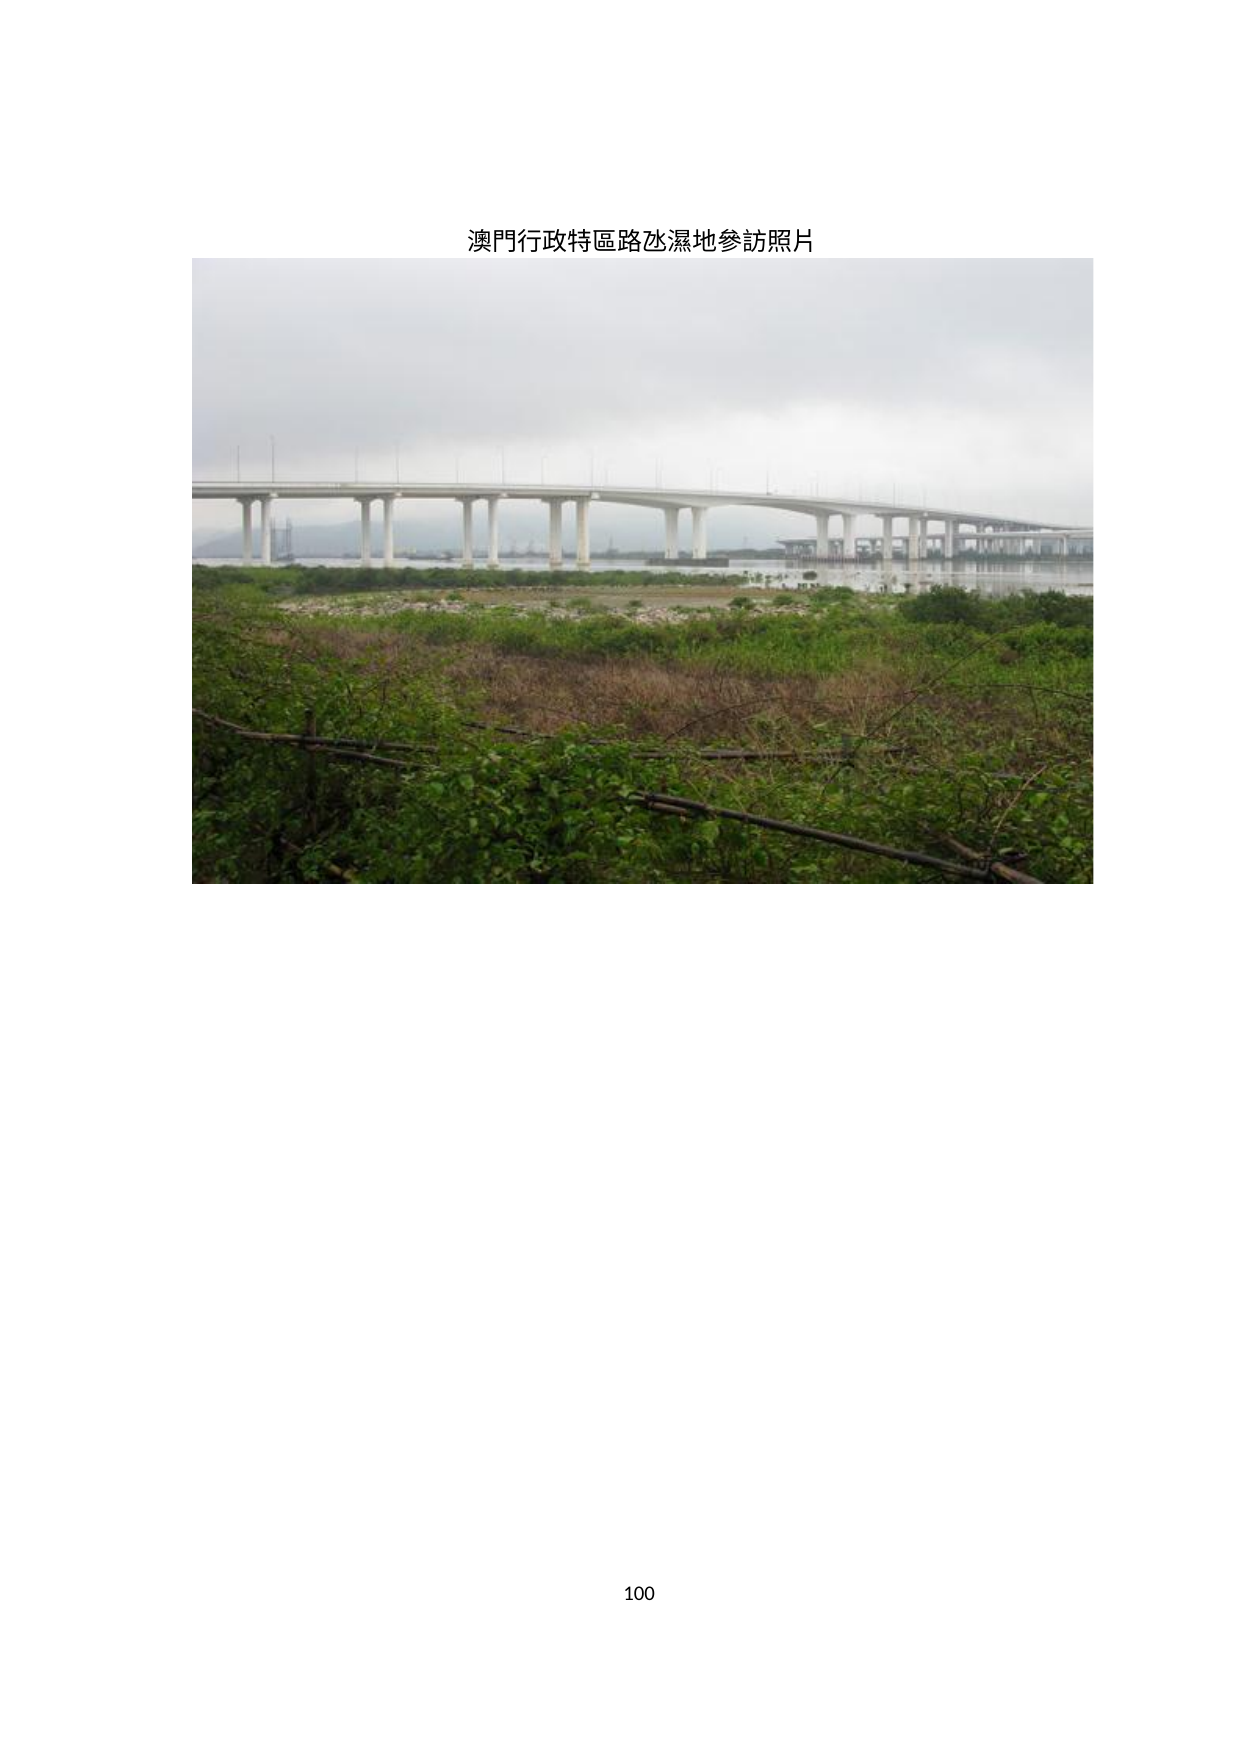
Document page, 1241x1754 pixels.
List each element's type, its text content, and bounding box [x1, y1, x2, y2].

text 澳門行政特區路氹濕地參訪照片 [146, 221, 1094, 258]
picture [192, 258, 1094, 884]
